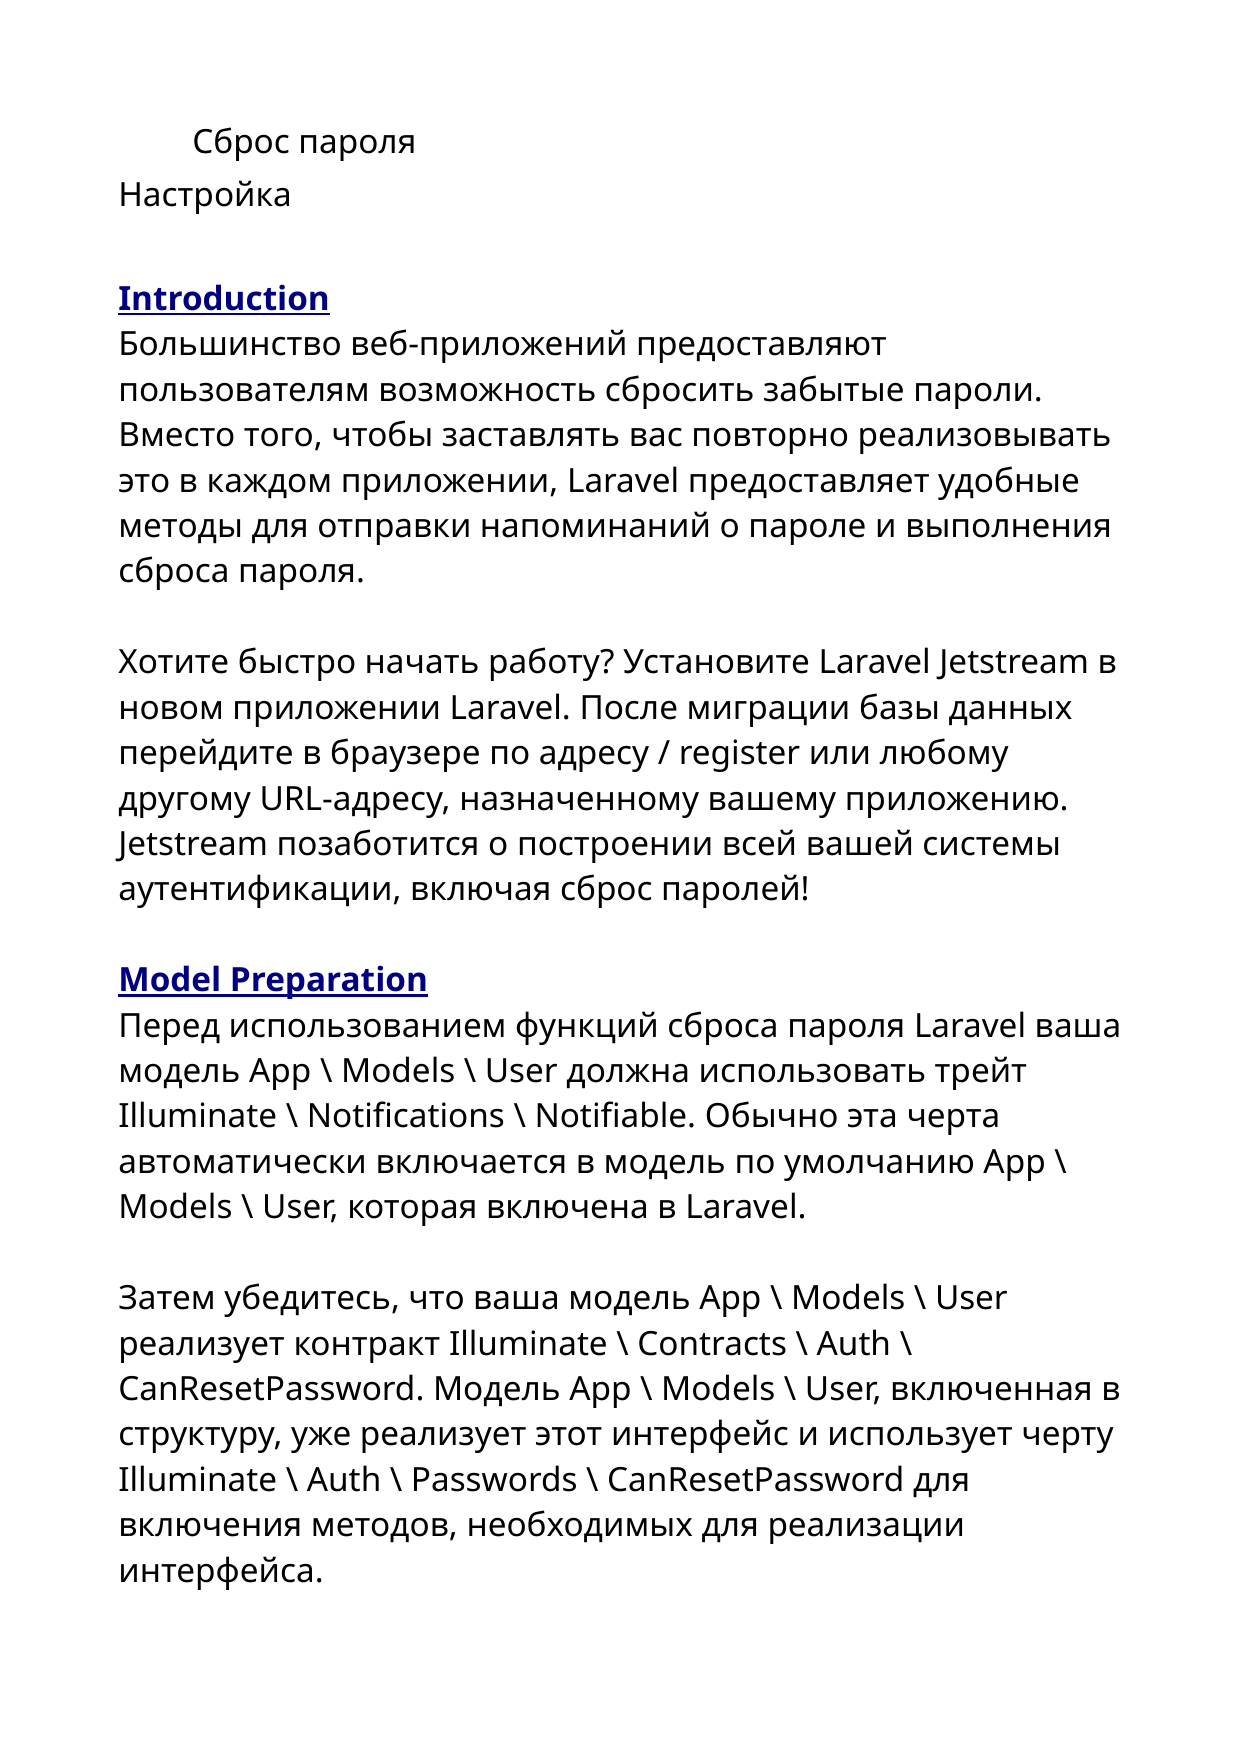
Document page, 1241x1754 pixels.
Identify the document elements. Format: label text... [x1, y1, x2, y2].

text Сброс пароля [118, 118, 1122, 163]
text Перед использованием функций сброса пароля Laravel ваша модель App \ Models \ User должна использовать трейт Illuminate \ Notifications \ Notifiable. Обычно эта черта автоматически включается в модель по умолчанию App \ Models \ User, которая включена в Laravel. Затем убедитесь, что ваша модель App \ Models \ User реализует контракт Illuminate \ Contracts \ Auth \ CanResetPassword. Модель App \ Models \ User, включенная в структуру, уже реализует этот интерфейс и использует черту Illuminate \ Auth \ Passwords \ CanResetPassword для включения методов, необходимых для реализации интерфейса. [118, 1001, 1122, 1592]
subtitle Model Preparation [118, 956, 1122, 1001]
subtitle Introduction [118, 275, 1122, 320]
text Большинство веб-приложений предоставляют пользователям возможность сбросить забытые пароли. Вместо того, чтобы заставлять вас повторно реализовывать это в каждом приложении, Laravel предоставляет удобные методы для отправки напоминаний о пароле и выполнения сброса пароля. Хотите быстро начать работу? Установите Laravel Jetstream в новом приложении Laravel. После миграции базы данных перейдите в браузере по адресу / register или любому другому URL-адресу, назначенному вашему приложению. Jetstream позаботится о построении всей вашей системы аутентификации, включая сброс паролей! [118, 320, 1122, 911]
text Настройка [118, 170, 1122, 216]
